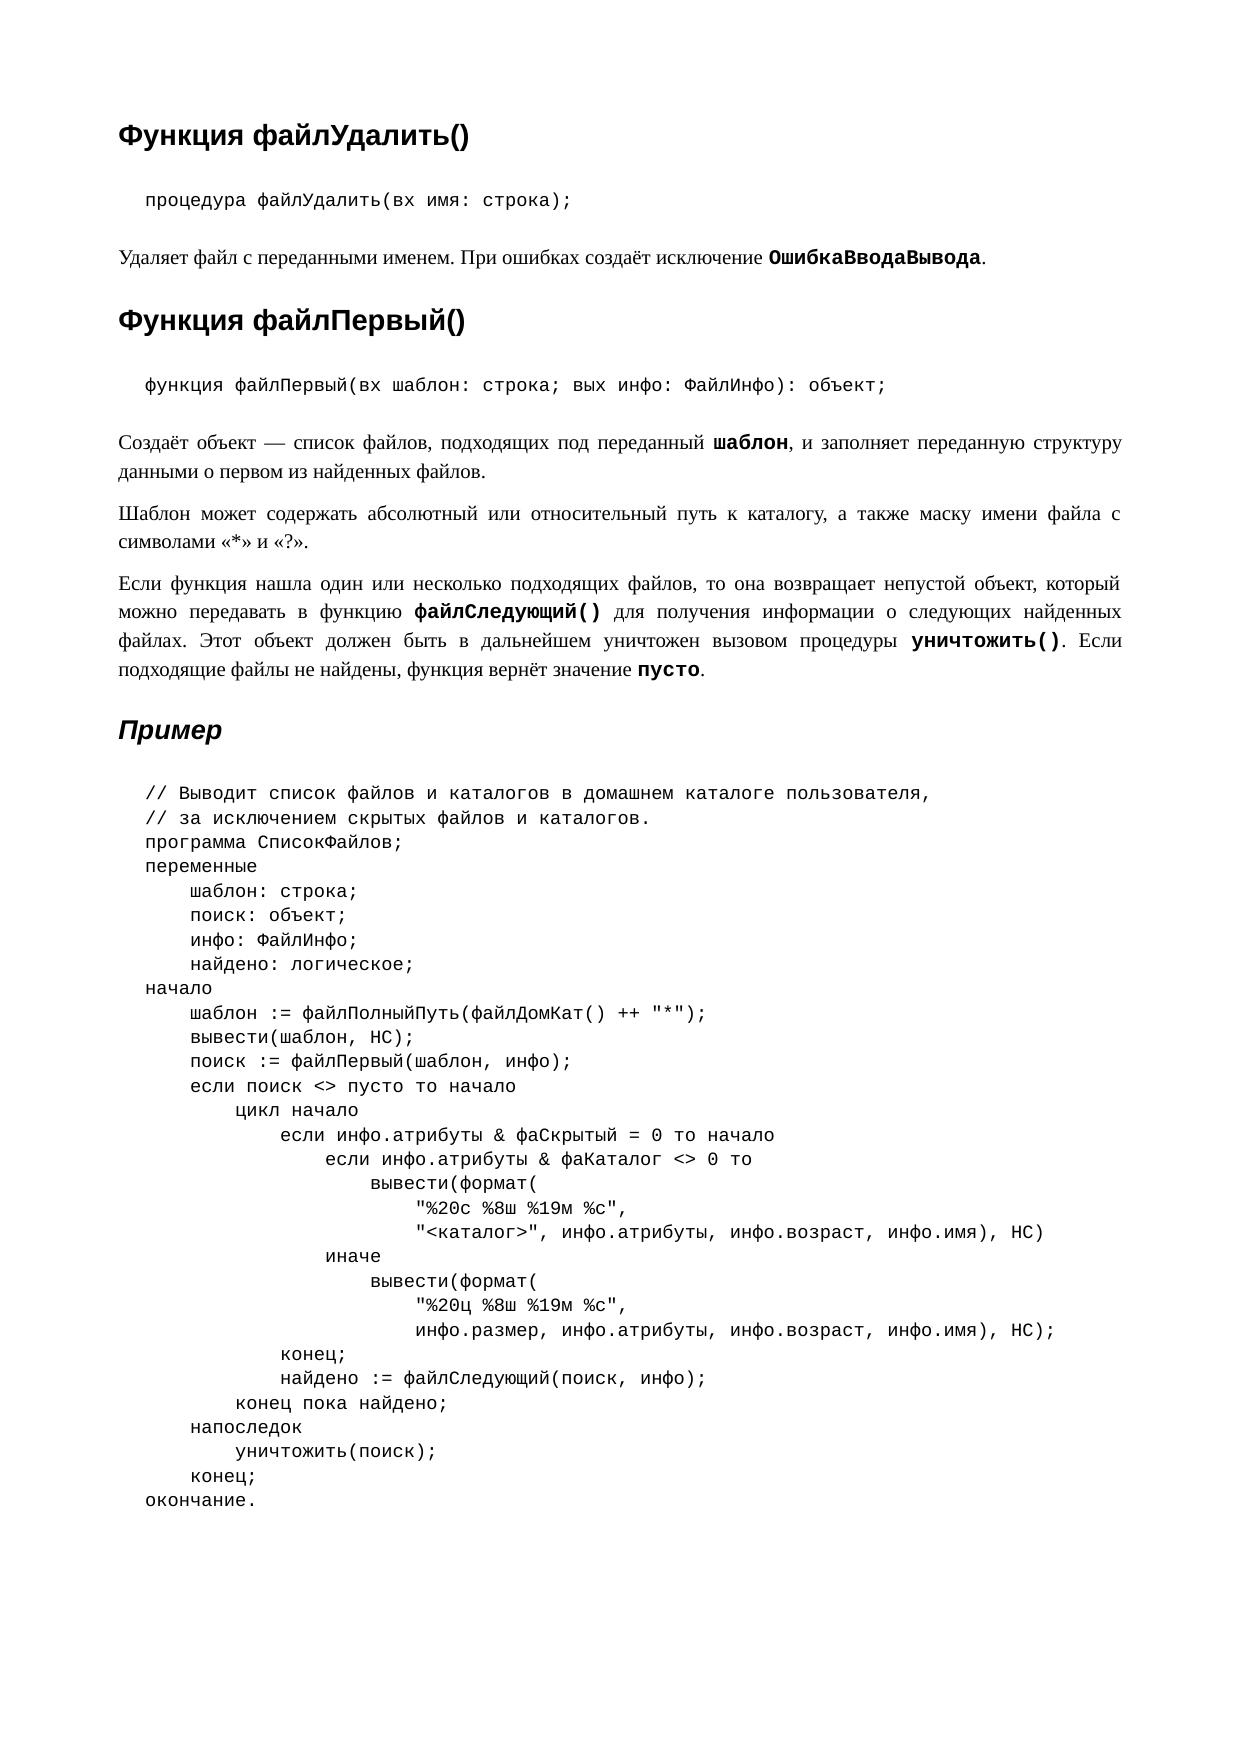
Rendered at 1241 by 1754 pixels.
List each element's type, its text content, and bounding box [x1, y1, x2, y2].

text Создаёт объект — список файлов, подходящих под переданный шаблон, и заполняет переданную структуру данными о первом из найденных файлов. [118, 430, 1122, 483]
text // Выводит список файлов и каталогов в домашнем каталоге пользователя, // за исключением скрытых файлов и каталогов. программа СписокФайлов; переменные шаблон: строка; поиск: объект; инфо: ФайлИнфо; найдено: логическое; начало шаблон := файлПолныйПуть(файлДомКат() ++ "*"); вывести(шаблон, НС); поиск := файлПервый(шаблон, инфо); если поиск <> пусто то начало цикл начало если инфо.атрибуты & фаСкрытый = 0 то начало если инфо.атрибуты & фаКаталог <> 0 то вывести(формат( "%20с %8ш %19м %с", "<каталог>", инфо.атрибуты, инфо.возраст, инфо.имя), НС) иначе вывести(формат( "%20ц %8ш %19м %с", инфо.размер, инфо.атрибуты, инфо.возраст, инфо.имя), НС); конец; найдено := файлСледующий(поиск, инфо); конец пока найдено; напоследок уничтожить(поиск); конец; окончание. [136, 775, 1104, 1521]
text Если функция нашла один или несколько подходящих файлов, то она возвращает непустой объект, который можно передавать в функцию файлСледующий() для получения информации о следующих найденных файлах. Этот объект должен быть в дальнейшем уничтожен вызовом процедуры уничтожить(). Если подходящие файлы не найдены, функция вернёт значение пусто. [118, 571, 1122, 683]
text процедура файлУдалить(вх имя: строка); [136, 182, 1104, 221]
text Удаляет файл с переданными именем. При ошибках создаёт исключение ОшибкаВводаВывода. [118, 244, 1122, 270]
subtitle Функция файлПервый() [118, 303, 1122, 337]
subtitle Пример [118, 714, 1122, 745]
text функция файлПервый(вх шаблон: строка; вых инфо: ФайлИнфо): объект; [136, 367, 1104, 406]
subtitle Функция файлУдалить() [118, 118, 1122, 152]
text Шаблон может содержать абсолютный или относительный путь к каталогу, а также маску имени файла с символами «*» и «?». [118, 501, 1122, 553]
